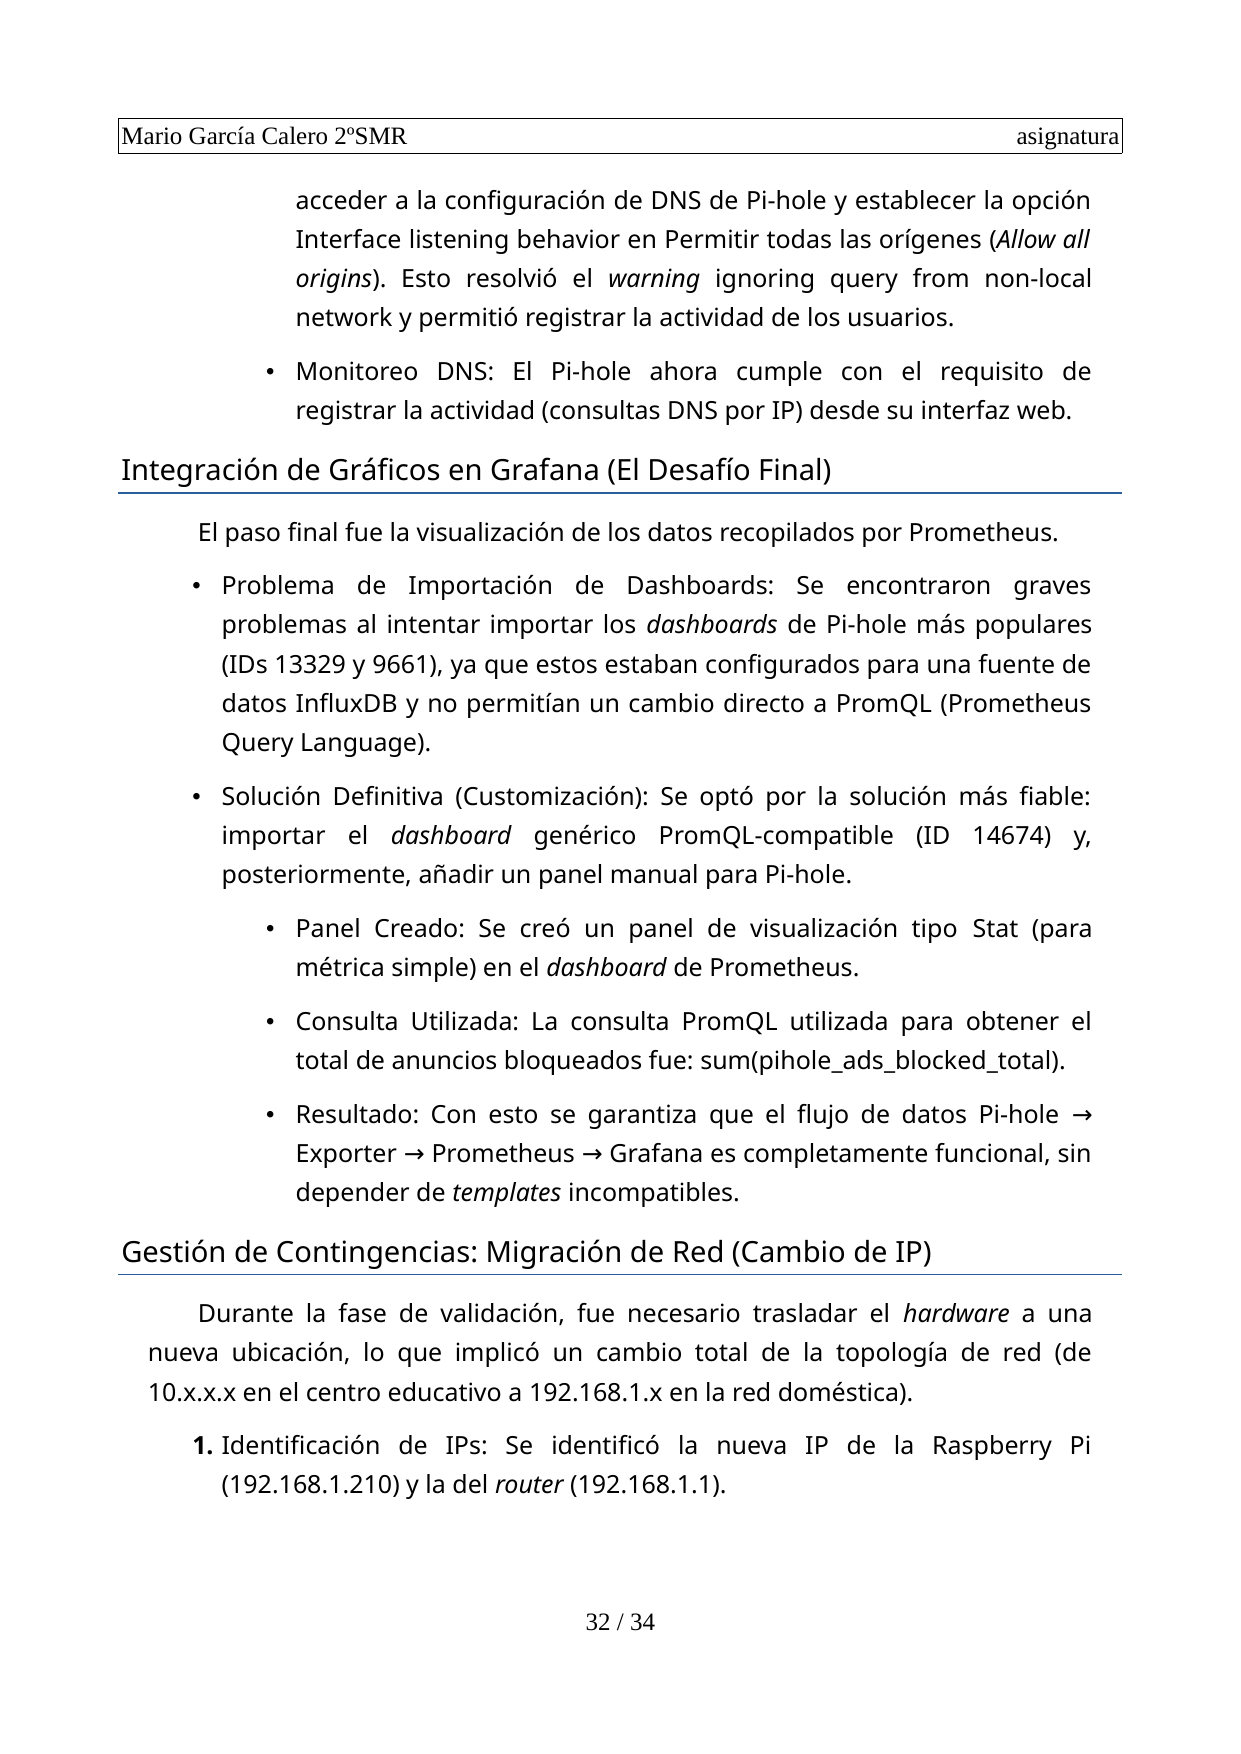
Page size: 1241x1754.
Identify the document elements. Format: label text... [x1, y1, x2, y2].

text Durante la fase de validación, fue necesario trasladar el hardware a una nueva ubicación, lo que implicó un cambio total de la topología de red (de 10.x.x.x en el centro educativo a 192.168.1.x en la red doméstica). [148, 1296, 1093, 1408]
list Monitoreo DNS: El Pi-hole ahora cumple con el requisito de registrar la actividad (consultas DNS por IP) desde su interfaz web. [266, 354, 1093, 427]
text El paso final fue la visualización de los datos recopilados por Prometheus. [148, 514, 1093, 548]
list Solución Definitiva (Customización): Se optó por la solución más fiable: importar el dashboard genérico PromQL-compatible (ID 14674) y, posteriormente, añadir un panel manual para Pi-hole. [192, 778, 1093, 891]
list Resultado: Con esto se garantiza que el flujo de datos Pi-hole → Exporter → Prometheus → Grafana es completamente funcional, sin depender de templates incompatibles. [266, 1096, 1093, 1209]
list Identificación de IPs: Se identificó la nueva IP de la Raspberry Pi (192.168.1.210) y la del router (192.168.1.1). [192, 1428, 1093, 1501]
list Problema de Importación de Dashboards: Se encontraron graves problemas al intentar importar los dashboards de Pi-hole más populares (IDs 13329 y 9661), ya que estos estaban configurados para una fuente de datos InfluxDB y no permitían un cambio directo a PromQL (Prometheus Query Language). [192, 568, 1093, 759]
subtitle Gestión de Contingencias: Migración de Red (Cambio de IP) [118, 1228, 1122, 1274]
list Consulta Utilizada: La consulta PromQL utilizada para obtener el total de anuncios bloqueados fue: sum(pihole_ads_blocked_total). [266, 1003, 1093, 1077]
list Panel Creado: Se creó un panel de visualización tipo Stat (para métrica simple) en el dashboard de Prometheus. [266, 910, 1093, 984]
subtitle Integración de Gráficos en Grafana (El Desafío Final) [118, 447, 1122, 492]
list acceder a la configuración de DNS de Pi-hole y establecer la opción Interface listening behavior en Permitir todas las orígenes (Allow all origins). Esto resolvió el warning ignoring query from non-local network y permitió registrar la actividad de los usuarios. [266, 182, 1093, 334]
